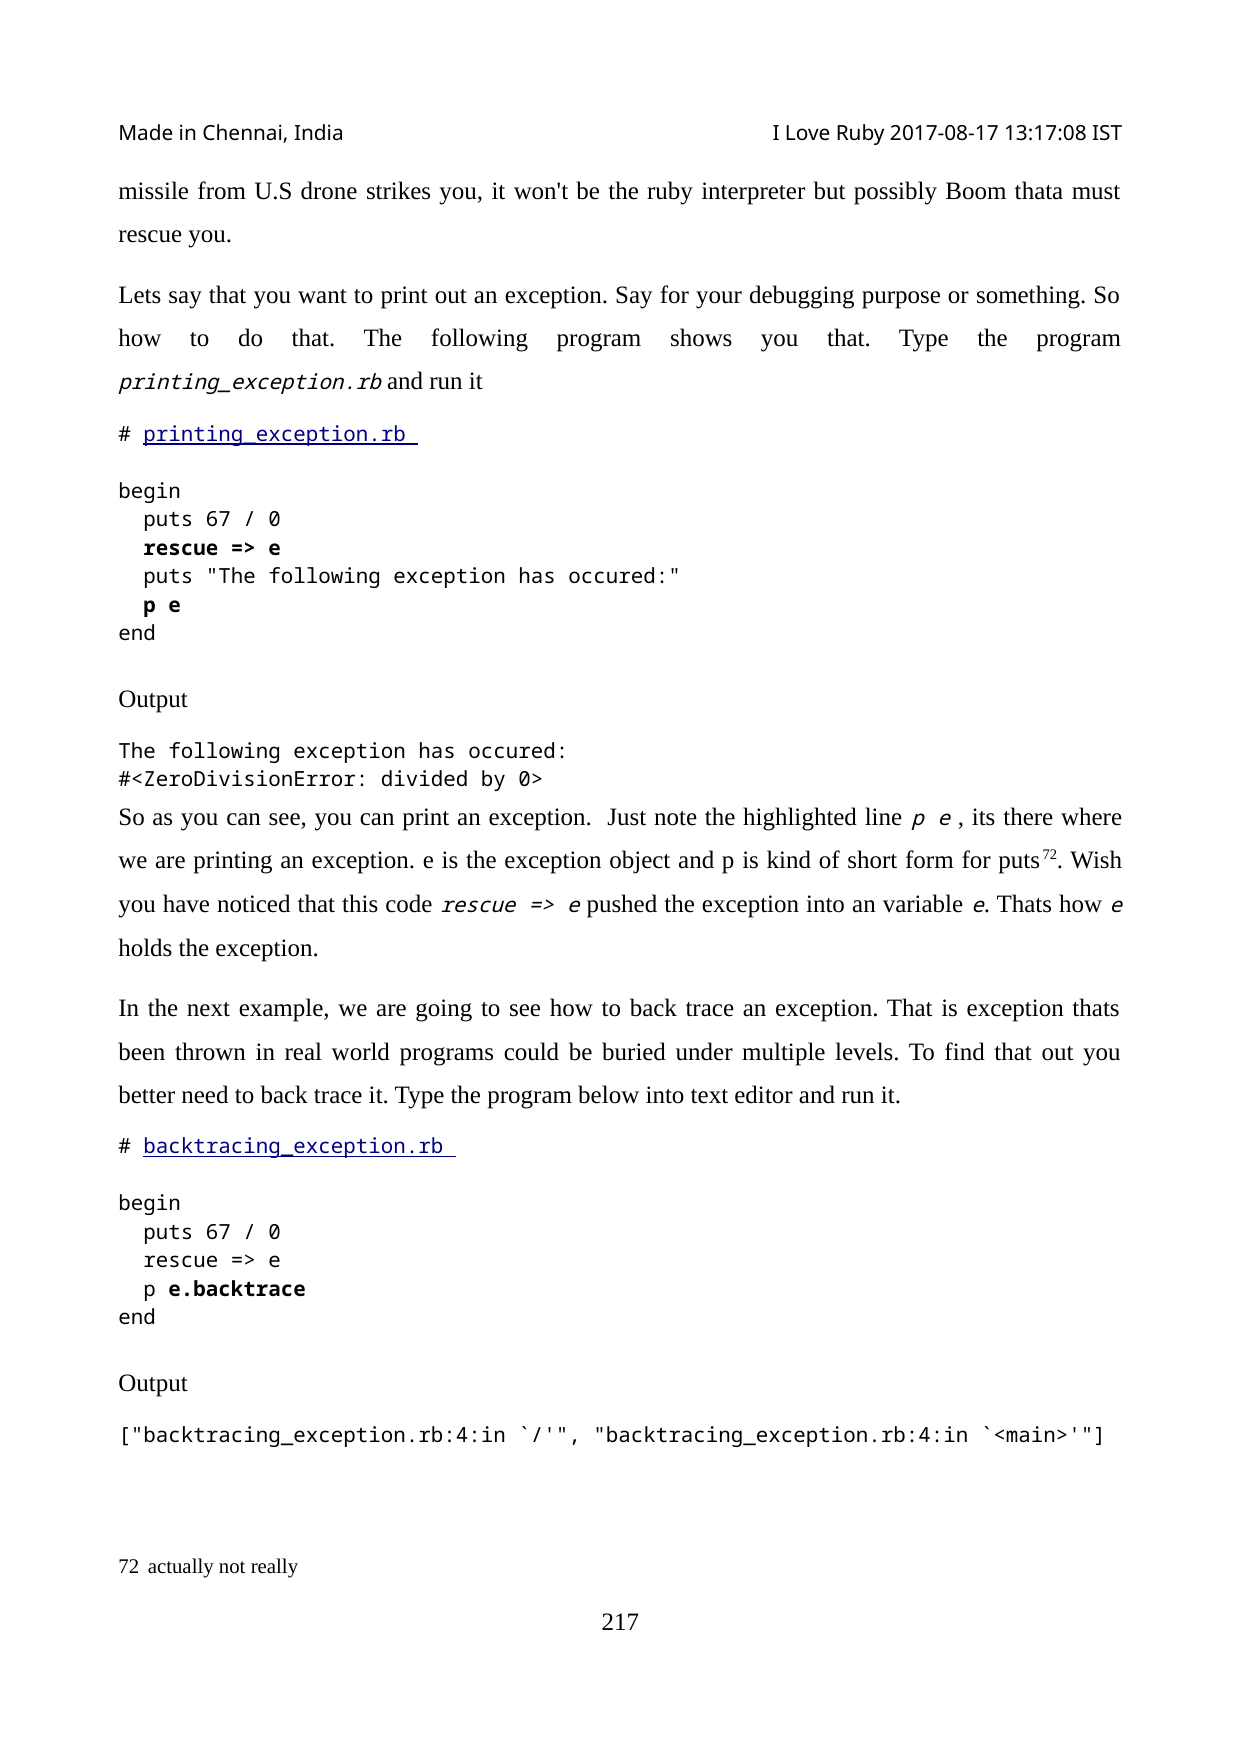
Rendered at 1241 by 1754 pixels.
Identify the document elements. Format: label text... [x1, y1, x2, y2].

text end [118, 1302, 1122, 1331]
text #<ZeroDivisionError: divided by 0> [118, 764, 1122, 793]
text rescue => e [118, 533, 1122, 561]
text Lets say that you want to print out an exception. Say for your debugging purpose or something. So how to do that. The following program shows you that. Type the program printing_exception.rb and run it [118, 280, 1122, 396]
text Output [118, 1368, 1122, 1397]
text begin [118, 1188, 1122, 1217]
text puts 67 / 0 [118, 1217, 1122, 1245]
text missile from U.S drone strikes you, it won't be the ruby interpreter but possibly Boom thata must rescue you. [118, 176, 1122, 248]
text # printing_exception.rb [118, 419, 1122, 448]
text Output [118, 684, 1122, 713]
text ["backtracing_exception.rb:4:in `/'", "backtracing_exception.rb:4:in `<main>'"] [118, 1420, 1122, 1448]
text end [118, 618, 1122, 647]
text In the next example, we are going to see how to back trace an exception. That is exception thats been thrown in real world programs could be buried under multiple levels. To find that out you better need to back trace it. Type the program below into text editor and run it. [118, 993, 1122, 1108]
text rescue => e [118, 1245, 1122, 1274]
text p e [118, 590, 1122, 618]
text begin [118, 476, 1122, 504]
text # backtracing_exception.rb [118, 1132, 1122, 1160]
text puts "The following exception has occured:" [118, 561, 1122, 590]
text The following exception has occured: [118, 736, 1122, 764]
text So as you can see, you can print an exception. Just note the highlighted line p e , its there where we are printing an exception. e is the exception object and p is kind of short form for puts. Wish you have noticed that this code rescue => e pushed the exception into an variable e. Thats how e holds the exception. [118, 802, 1122, 961]
text actually not really [118, 1553, 1122, 1578]
text p e.backtrace [118, 1274, 1122, 1302]
text puts 67 / 0 [118, 504, 1122, 533]
